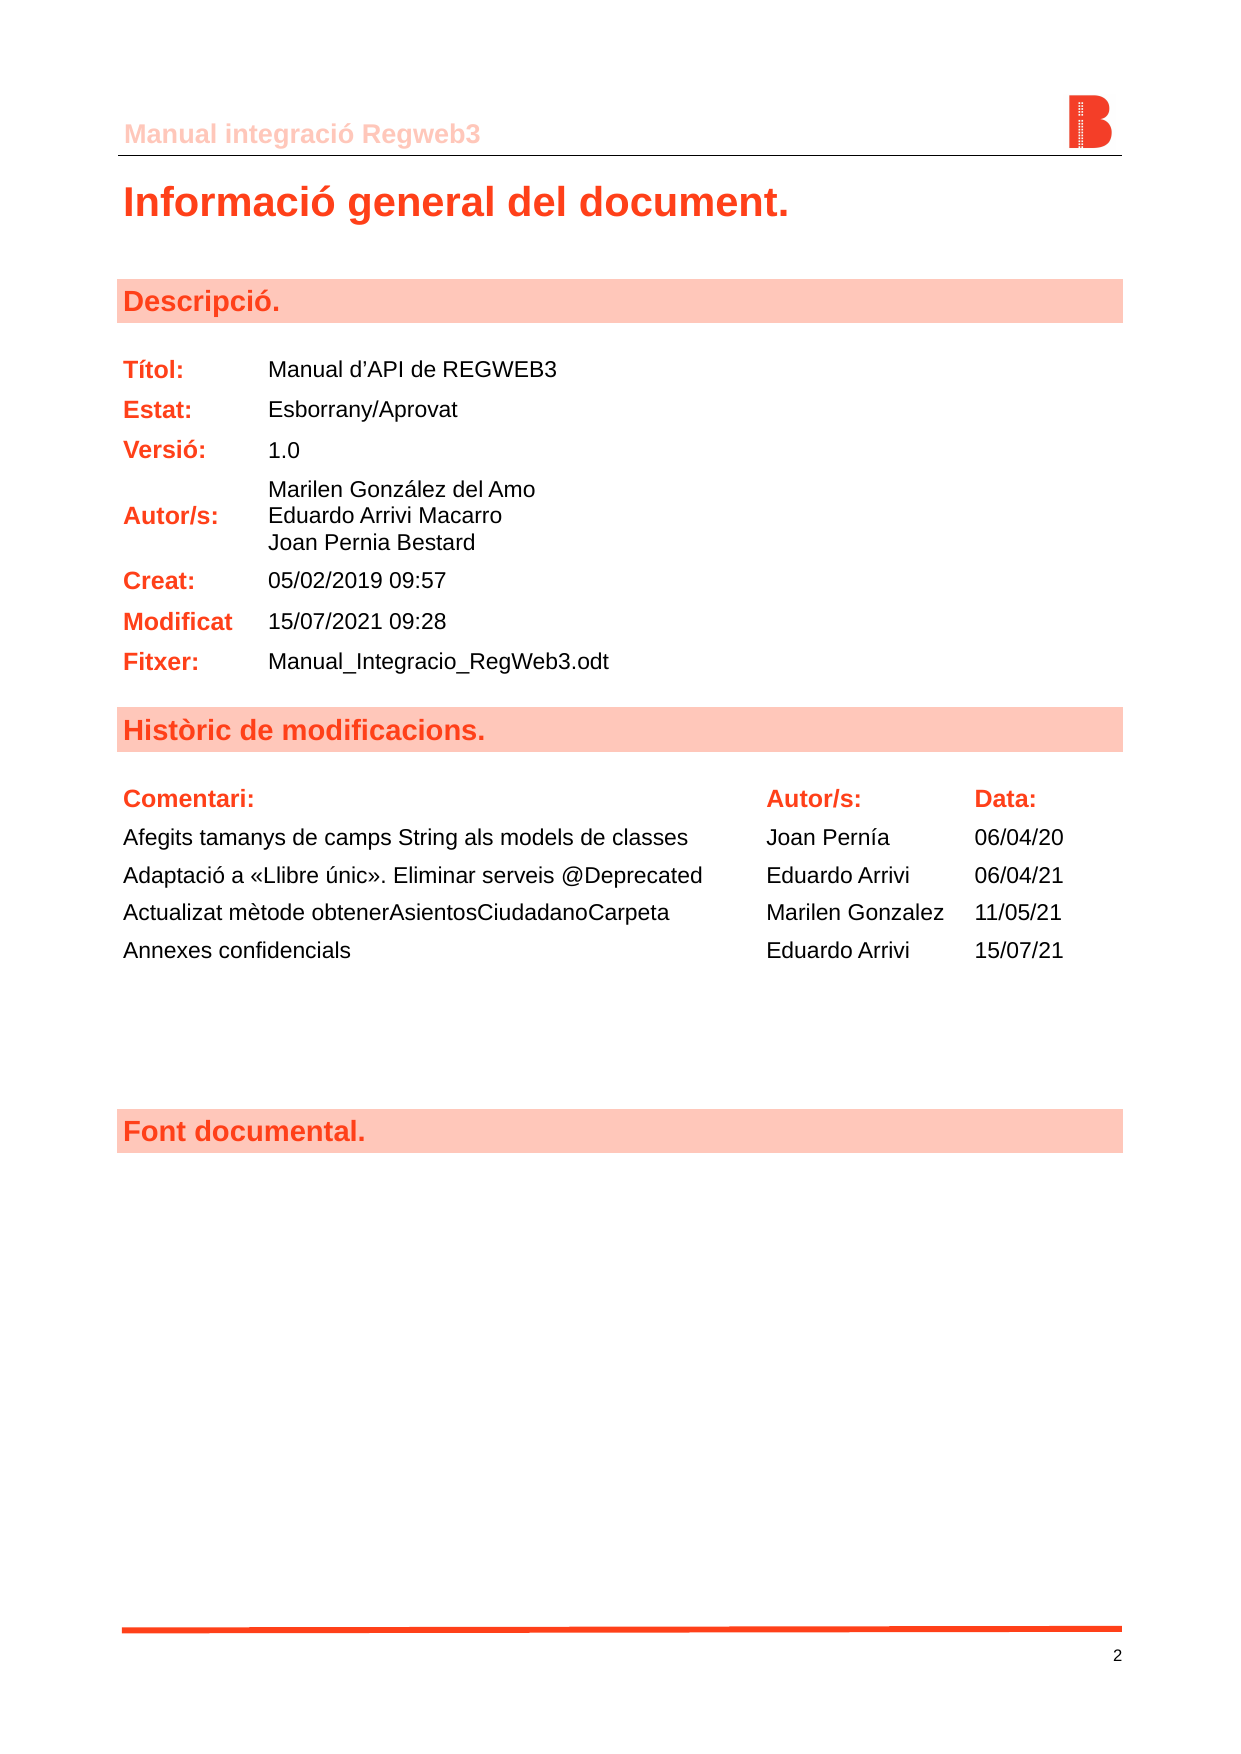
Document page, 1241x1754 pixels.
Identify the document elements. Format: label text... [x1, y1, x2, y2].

table_cell [117, 1179, 1123, 1217]
table_cell Font documental. [117, 1109, 1123, 1153]
table_cell Esborrany/Aprovat [262, 390, 1123, 430]
table_cell Estat: [117, 390, 262, 430]
table_cell 06/04/21 [969, 856, 1123, 894]
table_cell 1.0 [262, 430, 1123, 470]
table_cell Històric de modificacions. [117, 707, 1123, 752]
table_cell [117, 1083, 1123, 1108]
table_cell Creat: [117, 561, 262, 601]
table_cell Data: [969, 778, 1123, 818]
table_cell [117, 752, 1123, 778]
table_cell Eduardo Arrivi [760, 931, 968, 969]
table_cell [969, 1045, 1123, 1083]
table_cell Versió: [117, 430, 262, 470]
table_cell [117, 1007, 760, 1045]
table_cell [117, 1045, 760, 1083]
table_cell Marilen Gonzalez [760, 894, 968, 931]
table_cell Modificat [117, 601, 262, 641]
table_cell [117, 969, 760, 1007]
table_cell Títol: [117, 349, 262, 389]
table_header Informació general del document. [117, 171, 1123, 278]
table_cell Fitxer: [117, 641, 262, 681]
table_cell Comentari: [117, 778, 760, 818]
table_cell Joan Pernía [760, 818, 968, 856]
table_cell Annexes confidencials [117, 931, 760, 969]
table_cell 05/02/2019 09:57 [262, 561, 1123, 601]
table_cell 11/05/21 [969, 894, 1123, 931]
table_cell [760, 969, 968, 1007]
table_cell Actualizat mètode obtenerAsientosCiudadanoCarpeta [117, 894, 760, 931]
table_cell [760, 1045, 968, 1083]
table_cell [117, 1295, 1123, 1333]
table_cell [117, 324, 1123, 349]
table_cell Eduardo Arrivi [760, 856, 968, 894]
picture [1063, 94, 1117, 150]
table_cell Adaptació a «Llibre únic». Eliminar serveis @Deprecated [117, 856, 760, 894]
table_cell 06/04/20 [969, 818, 1123, 856]
table_cell Afegits tamanys de camps String als models de classes [117, 818, 760, 856]
table_cell Manual d’API de REGWEB3 [262, 349, 1123, 389]
table_cell [117, 1217, 1123, 1257]
table_cell [969, 1007, 1123, 1045]
table_cell 15/07/2021 09:28 [262, 601, 1123, 641]
table_cell [760, 1007, 968, 1045]
table_cell Autor/s: [117, 470, 262, 561]
table_cell [117, 1154, 1123, 1179]
table_cell [969, 969, 1123, 1007]
table_cell [117, 681, 1123, 707]
table_cell [117, 1257, 1123, 1295]
table_cell Manual_Integracio_RegWeb3.odt [262, 641, 1123, 681]
table_cell 15/07/21 [969, 931, 1123, 969]
table_cell Marilen González del Amo Eduardo Arrivi Macarro Joan Pernia Bestard [262, 470, 1123, 561]
table_cell Descripció. [117, 279, 1123, 323]
table_cell Autor/s: [760, 778, 968, 818]
